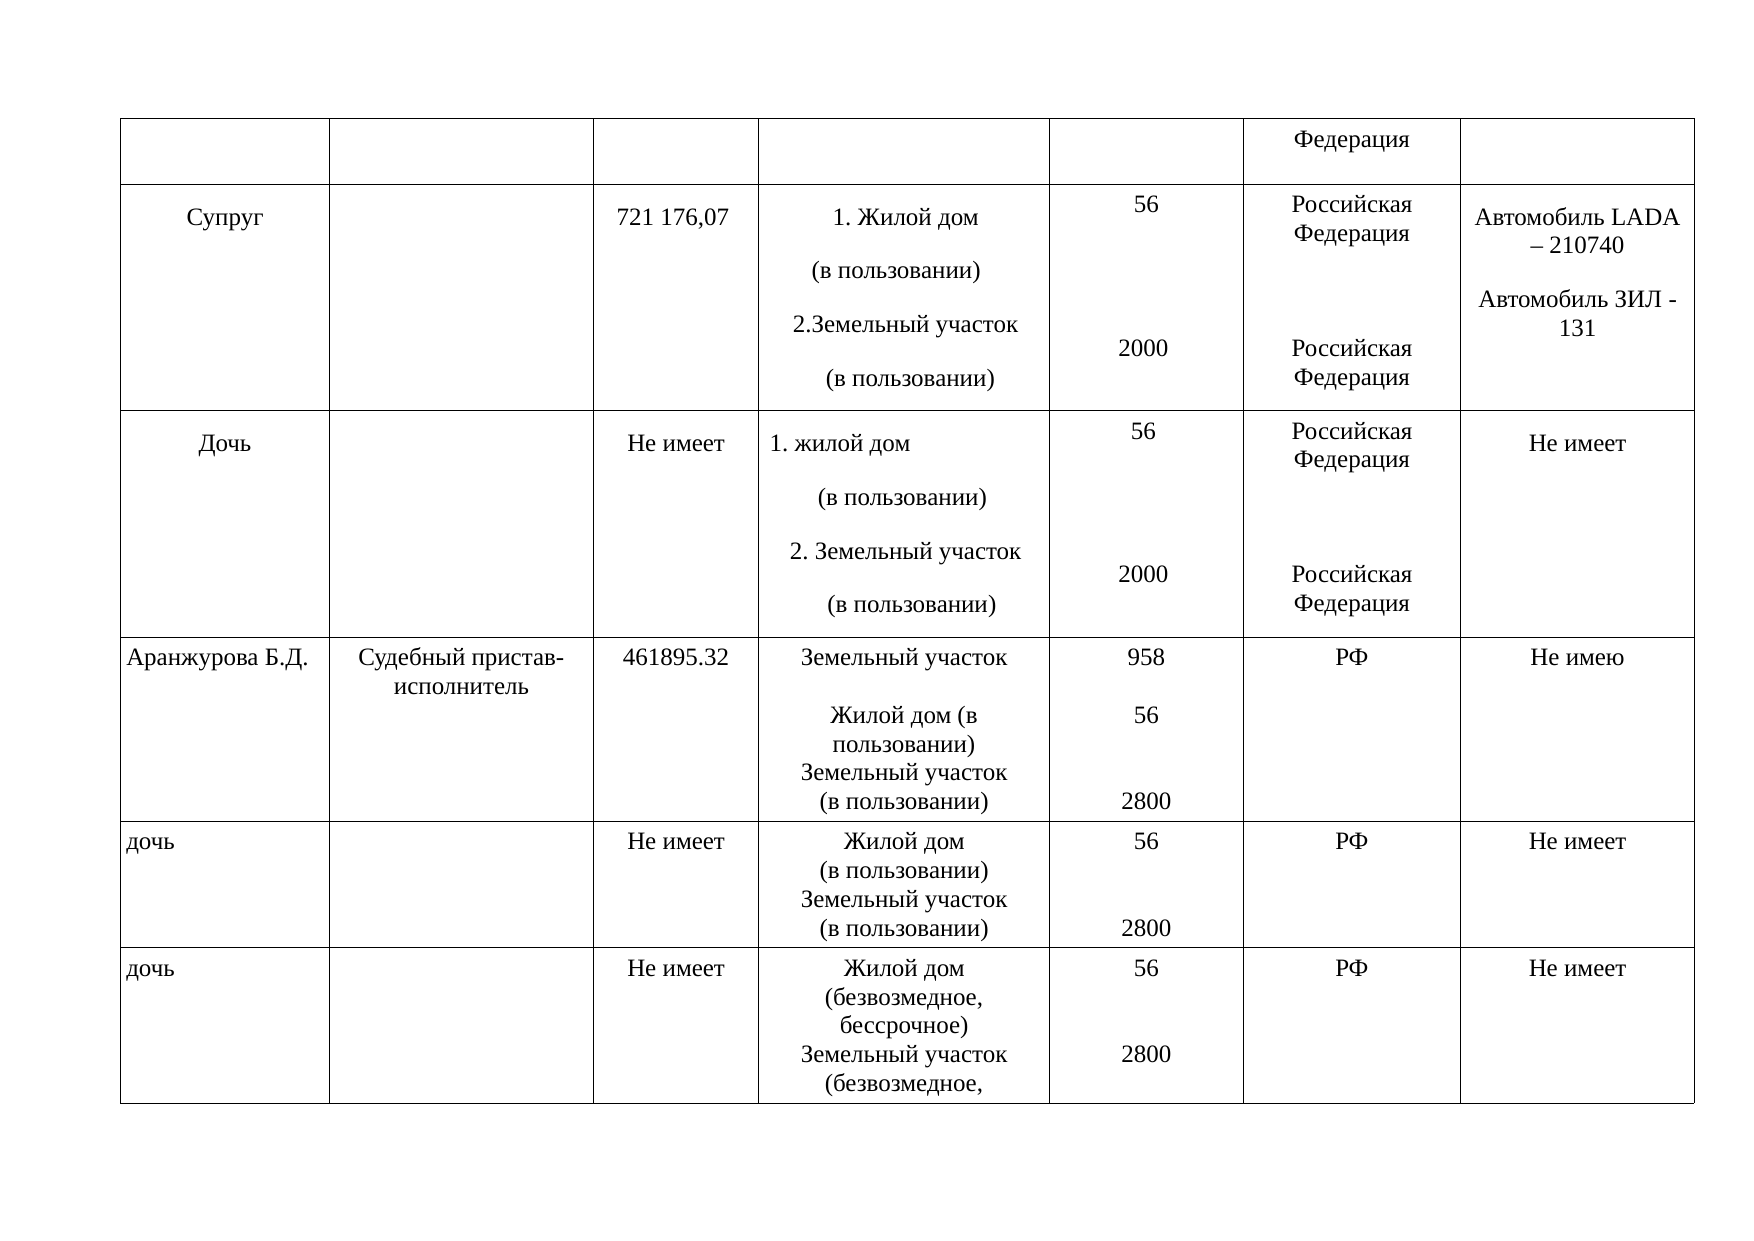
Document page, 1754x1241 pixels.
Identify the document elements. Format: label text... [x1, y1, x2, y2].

table_cell дочь [121, 948, 329, 1102]
table_cell Дочь [121, 411, 329, 637]
table_cell Российская Федерация Российская Федерация [1244, 411, 1460, 637]
table_cell 56 2000 [1050, 185, 1243, 410]
table_cell Не имею [1461, 638, 1694, 821]
table_cell Российская Федерация Российская Федерация [1244, 185, 1460, 410]
table_cell Не имеет [1461, 411, 1694, 637]
table_cell [330, 411, 593, 637]
table_cell Федерация [1244, 119, 1460, 183]
table_cell 56 2800 [1050, 822, 1243, 947]
table_cell Аранжурова Б.Д. [121, 638, 329, 821]
table_cell Супруг [121, 185, 329, 410]
table_cell Автомобиль LADA – 210740 Автомобиль ЗИЛ - 131 [1461, 185, 1694, 410]
table_cell Не имеет [1461, 822, 1694, 947]
table_cell [121, 119, 329, 183]
table_cell [330, 948, 593, 1102]
table_cell Не имеет [594, 948, 758, 1102]
table_cell 958 56 2800 [1050, 638, 1243, 821]
table_cell [330, 822, 593, 947]
table_cell РФ [1244, 948, 1460, 1102]
table_cell 721 176,07 [594, 185, 758, 410]
table_cell 1. Жилой дом (в пользовании) 2.Земельный участок (в пользовании) [759, 185, 1049, 410]
table_cell Земельный участок Жилой дом (в пользовании) Земельный участок (в пользовании) [759, 638, 1049, 821]
table_cell [594, 119, 758, 183]
table_cell 1. жилой дом (в пользовании) 2. Земельный участок (в пользовании) [759, 411, 1049, 637]
table_cell Жилой дом (в пользовании) Земельный участок (в пользовании) [759, 822, 1049, 947]
table_cell 56 2000 [1050, 411, 1243, 637]
table_cell [1461, 119, 1694, 183]
table_cell [759, 119, 1049, 183]
table_cell Жилой дом (безвозмедное, бессрочное) Земельный участок (безвозмедное, [759, 948, 1049, 1102]
table_cell РФ [1244, 638, 1460, 821]
table_cell 56 2800 [1050, 948, 1243, 1102]
table_cell 461895,32 [594, 638, 758, 821]
table_cell [330, 185, 593, 410]
table_cell [1050, 119, 1243, 183]
table_cell дочь [121, 822, 329, 947]
table_cell Не имеет [594, 411, 758, 637]
table_cell Не имеет [594, 822, 758, 947]
table_cell [330, 119, 593, 183]
table_cell Судебный пристав-исполнитель [330, 638, 593, 821]
table_cell РФ [1244, 822, 1460, 947]
table_cell Не имеет [1461, 948, 1694, 1102]
